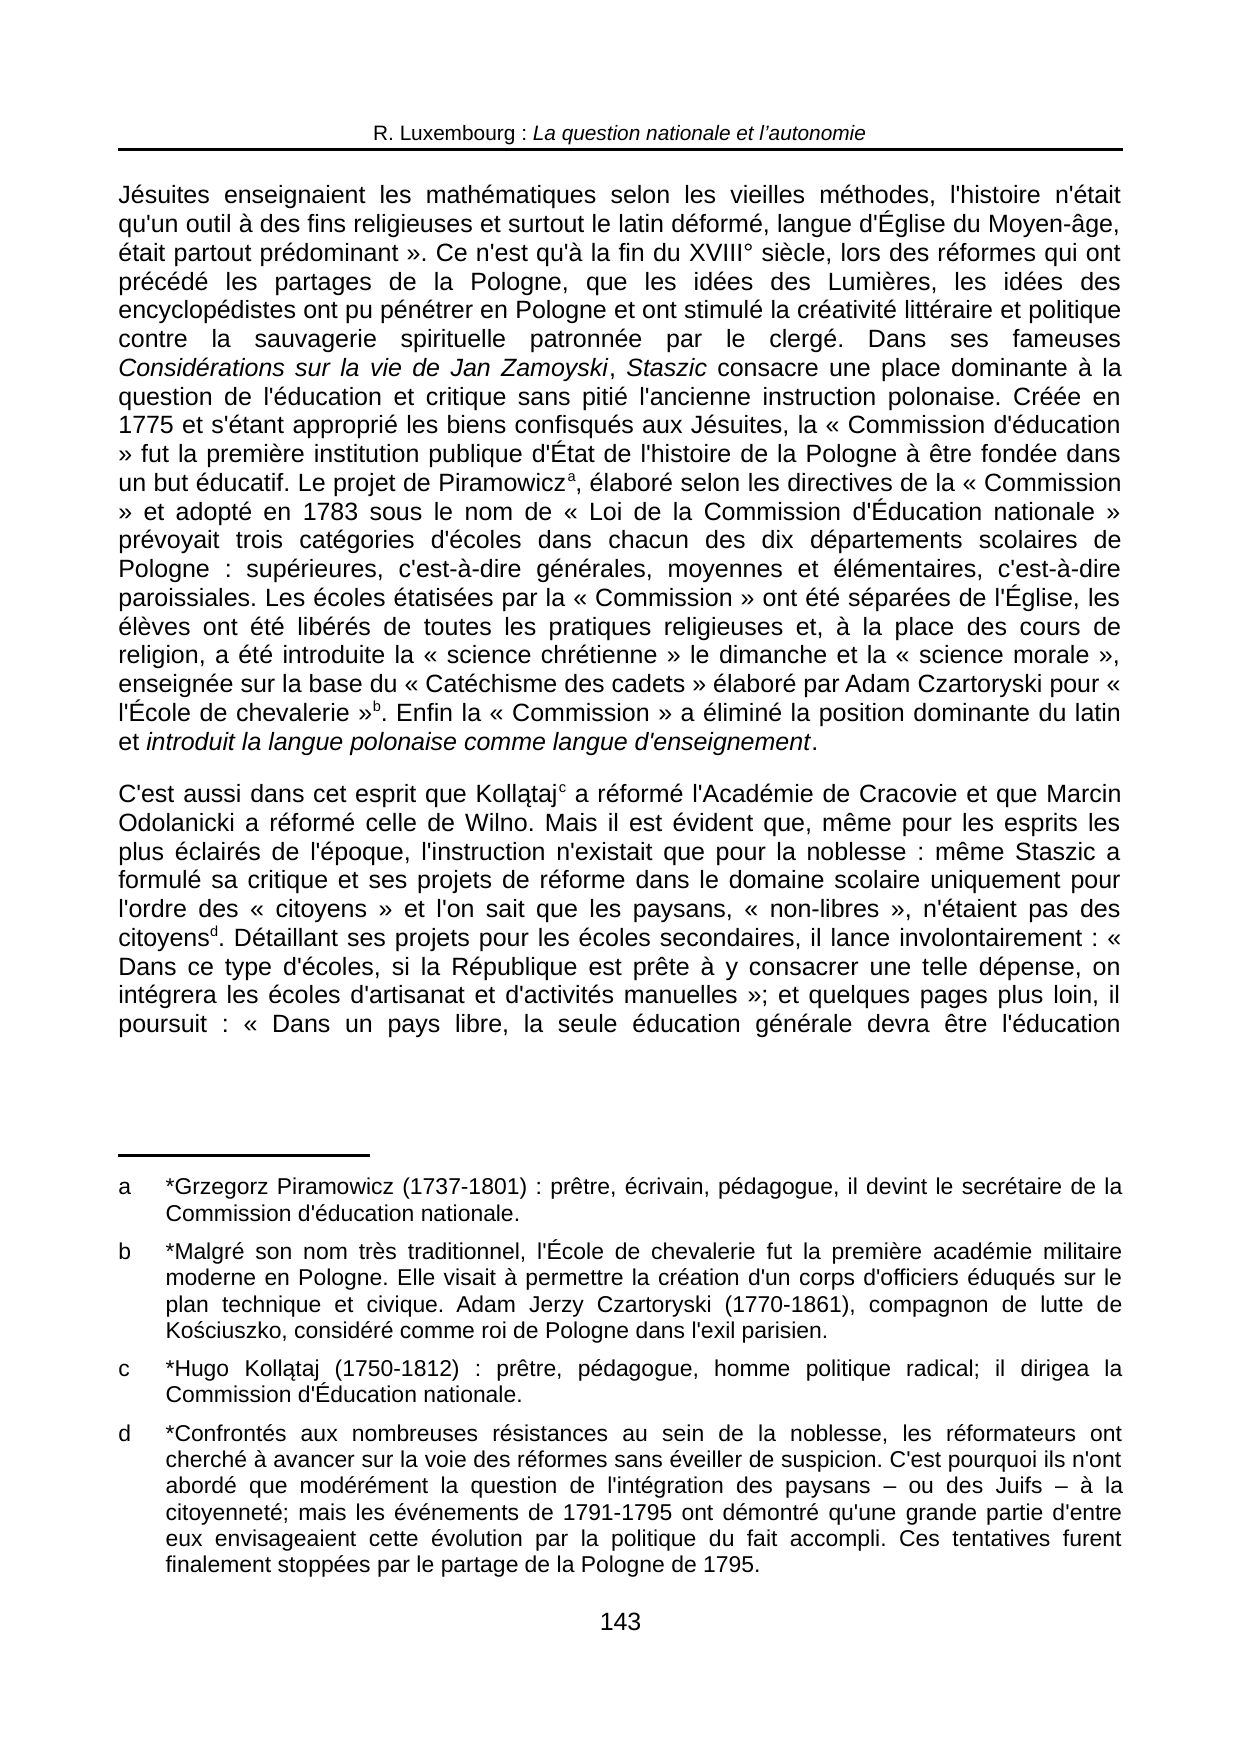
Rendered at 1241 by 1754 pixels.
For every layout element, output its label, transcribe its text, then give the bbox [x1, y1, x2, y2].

text *Malgré son nom très traditionnel, l'École de chevalerie fut la première académie militaire moderne en Pologne. Elle visait à permettre la création d'un corps d'officiers éduqués sur le plan technique et civique. Adam Jerzy Czartoryski (1770-1861), compagnon de lutte de Kościuszko, considéré comme roi de Pologne dans l'exil parisien. [118, 1238, 1123, 1343]
text *Grzegorz Piramowicz (1737-1801) : prêtre, écrivain, pédagogue, il devint le secrétaire de la Commission d'éducation nationale. [118, 1173, 1123, 1226]
text Jésuites enseignaient les mathématiques selon les vieilles méthodes, l'histoire n'était qu'un outil à des fins religieuses et surtout le latin déformé, langue d'Église du Moyen-âge, était partout prédominant ». Ce n'est qu'à la fin du XVIII° siècle, lors des réformes qui ont précédé les partages de la Pologne, que les idées des Lumières, les idées des encyclopédistes ont pu pénétrer en Pologne et ont stimulé la créativité littéraire et politique contre la sauvagerie spirituelle patronnée par le clergé. Dans ses fameuses Considérations sur la vie de Jan Zamoyski, Staszic consacre une place dominante à la question de l'éducation et critique sans pitié l'ancienne instruction polonaise. Créée en 1775 et s'étant approprié les biens confisqués aux Jésuites, la « Commission d'éducation » fut la première institution publique d'État de l'histoire de la Pologne à être fondée dans un but éducatif. Le projet de Piramowicz, élaboré selon les directives de la « Commission » et adopté en 1783 sous le nom de « Loi de la Commission d'Éducation nationale » prévoyait trois catégories d'écoles dans chacun des dix départements scolaires de Pologne : supérieures, c'est-à-dire générales, moyennes et élémentaires, c'est-à-dire paroissiales. Les écoles étatisées par la « Commission » ont été séparées de l'Église, les élèves ont été libérés de toutes les pratiques religieuses et, à la place des cours de religion, a été introduite la « science chrétienne » le dimanche et la « science morale », enseignée sur la base du « Catéchisme des cadets » élaboré par Adam Czartoryski pour « l'École de chevalerie ». Enfin la « Commission » a éliminé la position dominante du latin et introduit la langue polonaise comme langue d'enseignement. [118, 181, 1123, 756]
text C'est aussi dans cet esprit que Kollątaj a réformé l'Académie de Cracovie et que Marcin Odolanicki a réformé celle de Wilno. Mais il est évident que, même pour les esprits les plus éclairés de l'époque, l'instruction n'existait que pour la noblesse : même Staszic a formulé sa critique et ses projets de réforme dans le domaine scolaire uniquement pour l'ordre des « citoyens » et l'on sait que les paysans, « non-libres », n'étaient pas des citoyens. Détaillant ses projets pour les écoles secondaires, il lance involontairement : « Dans ce type d'écoles, si la République est prête à y consacrer une telle dépense, on intégrera les écoles d'artisanat et d'activités manuelles »; et quelques pages plus loin, il poursuit : « Dans un pays libre, la seule éducation générale devra être l'éducation [118, 779, 1123, 1067]
text *Confrontés aux nombreuses résistances au sein de la noblesse, les réformateurs ont cherché à avancer sur la voie des réformes sans éveiller de suspicion. C'est pourquoi ils n'ont abordé que modérément la question de l'intégration des paysans – ou des Juifs – à la citoyenneté; mais les événements de 1791-1795 ont démontré qu'une grande partie d'entre eux envisageaient cette évolution par la politique du fait accompli. Ces tentatives furent finalement stoppées par le partage de la Pologne de 1795. [118, 1419, 1123, 1578]
text *Hugo Kollątaj (1750-1812) : prêtre, pédagogue, homme politique radical; il dirigea la Commission d'Éducation nationale. [118, 1355, 1123, 1408]
